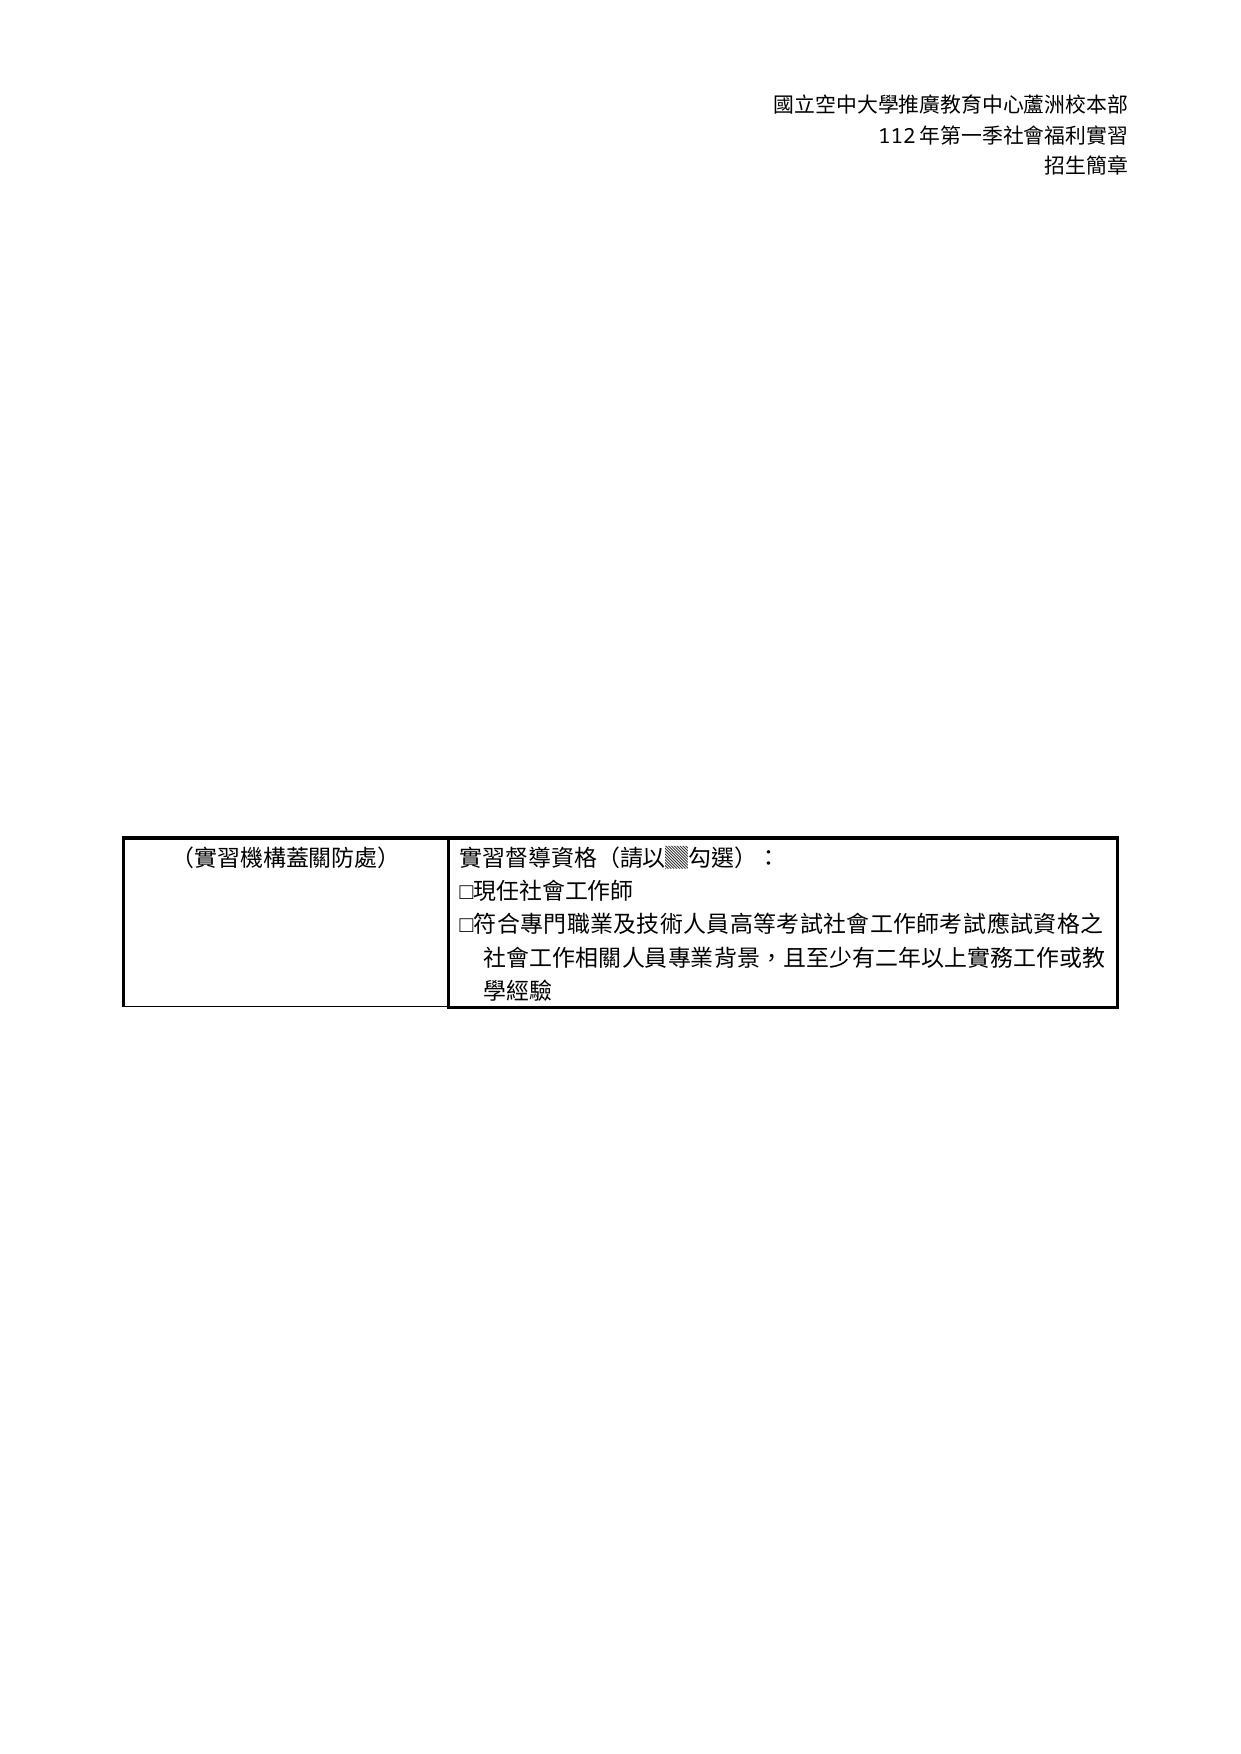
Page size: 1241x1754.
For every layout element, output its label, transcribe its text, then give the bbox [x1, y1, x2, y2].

table_cell （實習機構蓋關防處） [125, 840, 447, 1006]
table_cell 實習督導資格（請以▓勾選）： □現任社會工作師 □符合專門職業及技術人員高等考試社會工作師考試應試資格之社會工作相關人員專業背景，且至少有二年以上實務工作或教學經驗 [450, 840, 1116, 1006]
